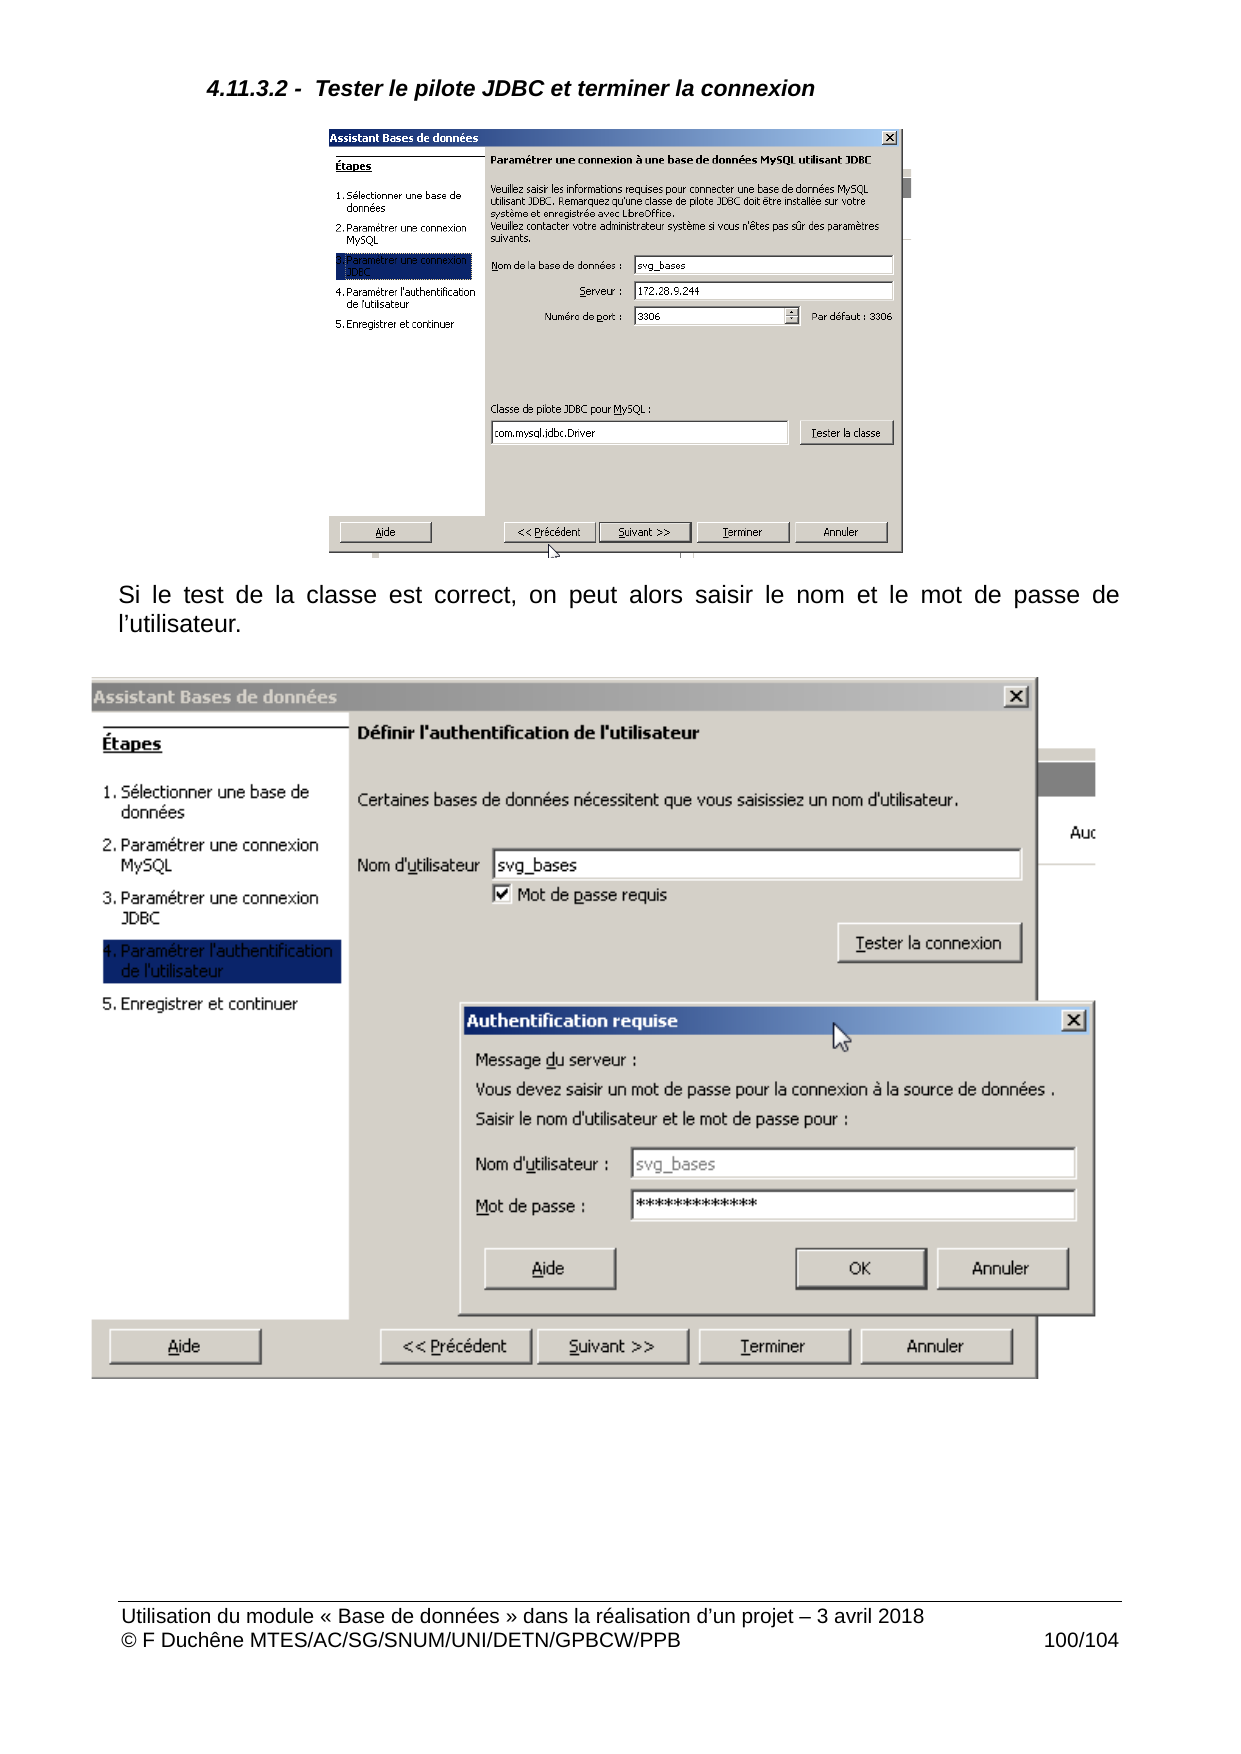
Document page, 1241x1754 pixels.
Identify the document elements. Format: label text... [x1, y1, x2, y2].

subtitle Tester le pilote JDBC et terminer la connexion [207, 75, 1122, 101]
picture [329, 129, 912, 558]
picture [91, 677, 1096, 1379]
text Si le test de la classe est correct, on peut alors saisir le nom et le mot de passe de l’utilisateur. [118, 580, 1122, 637]
